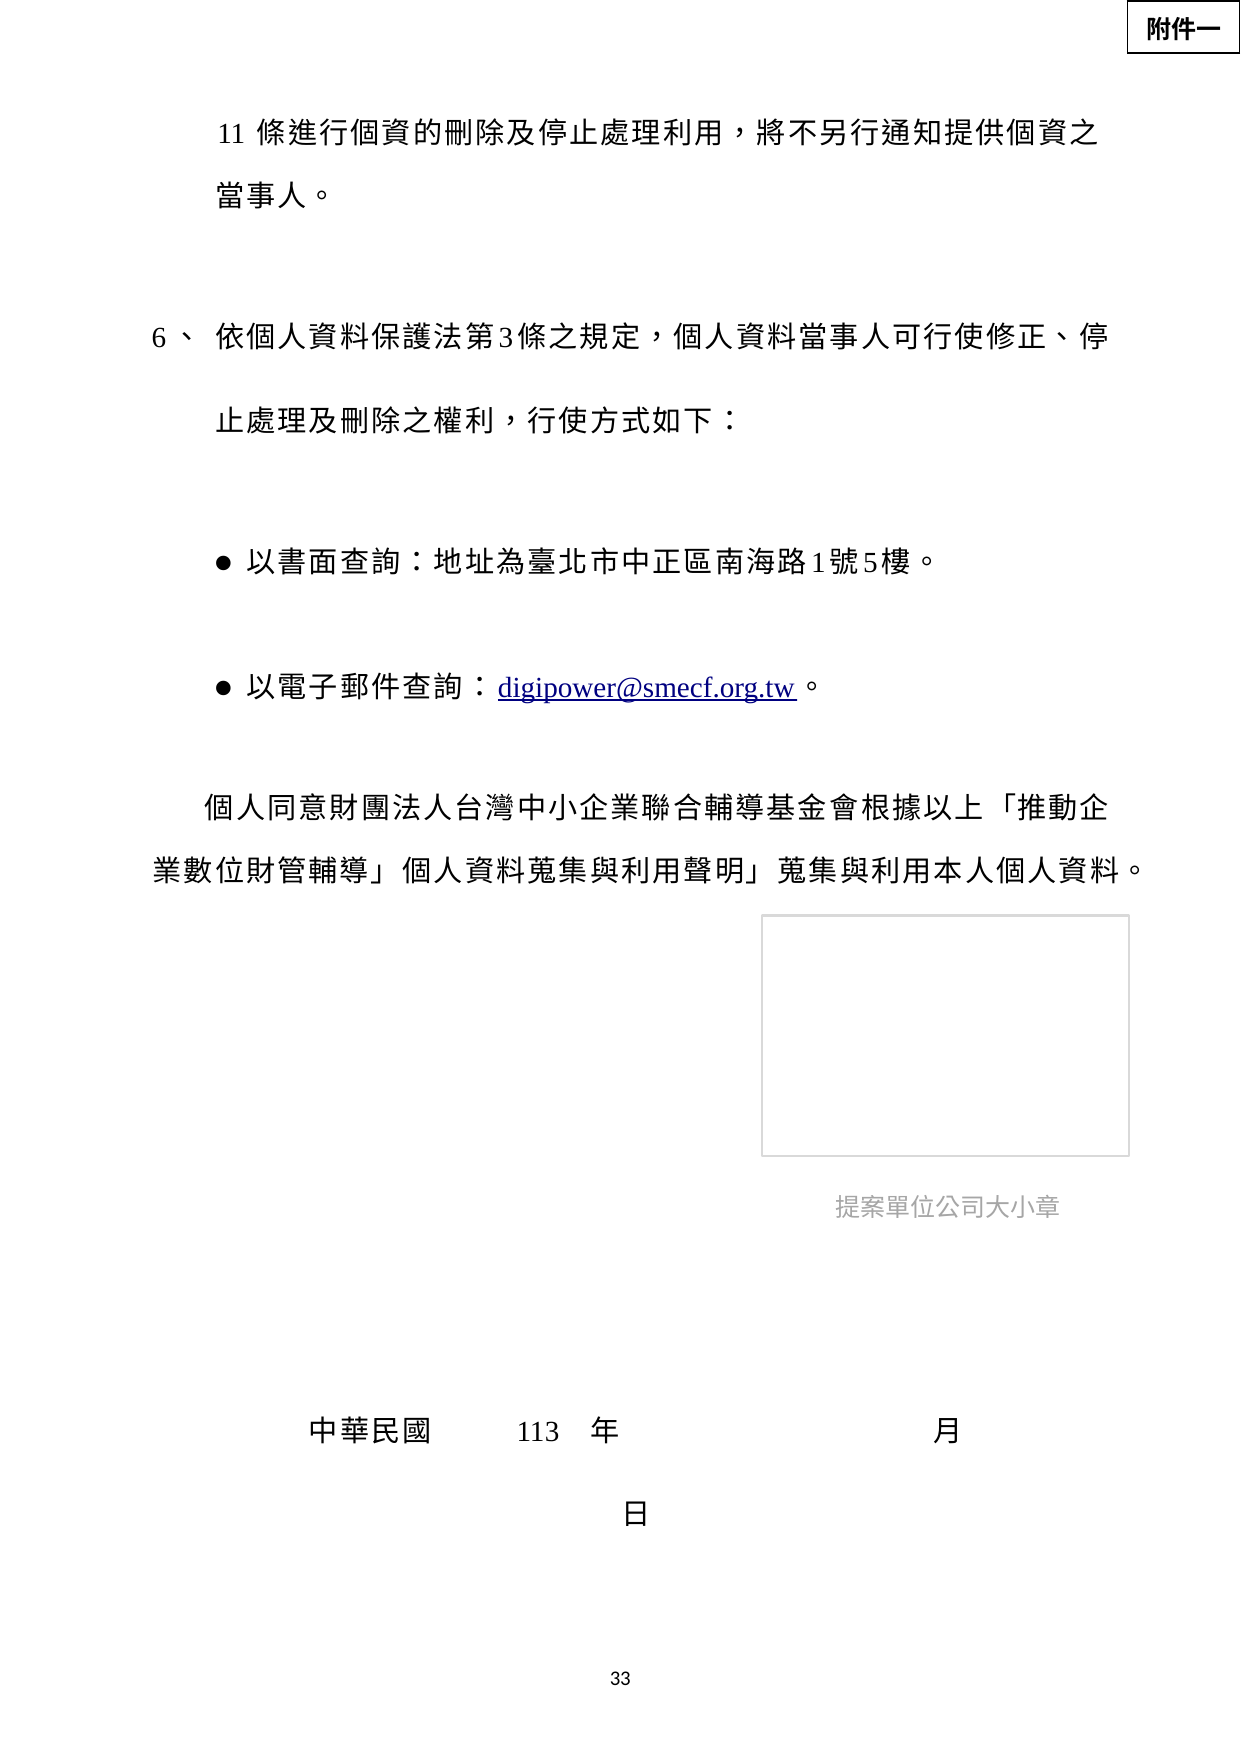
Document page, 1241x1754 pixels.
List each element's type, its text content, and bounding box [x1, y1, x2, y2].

text 提案單位公司大小章 [814, 1188, 1081, 1224]
list 以書面查詢：地址為臺北市中正區南海路1號5樓。 [207, 477, 1120, 602]
list 依個人資料保護法第3條之規定，個人資料當事人可行使修正、停止處理及刪除之權利，行使方式如下： [145, 252, 1120, 439]
list 以電子郵件查詢：digipower@smecf.org.tw。 [207, 602, 1120, 727]
text 中華民國 113 年 月 日 [145, 1345, 1120, 1533]
text 個人同意財團法人台灣中小企業聯合輔導基金會根據以上「推動企業數位財管輔導」個人資料蒐集與利用聲明」蒐集與利用本人個人資料。 [145, 764, 1120, 889]
list 11 條進行個資的刪除及停止處理利用，將不另行通知提供個資之當事人。 [145, 89, 1120, 214]
